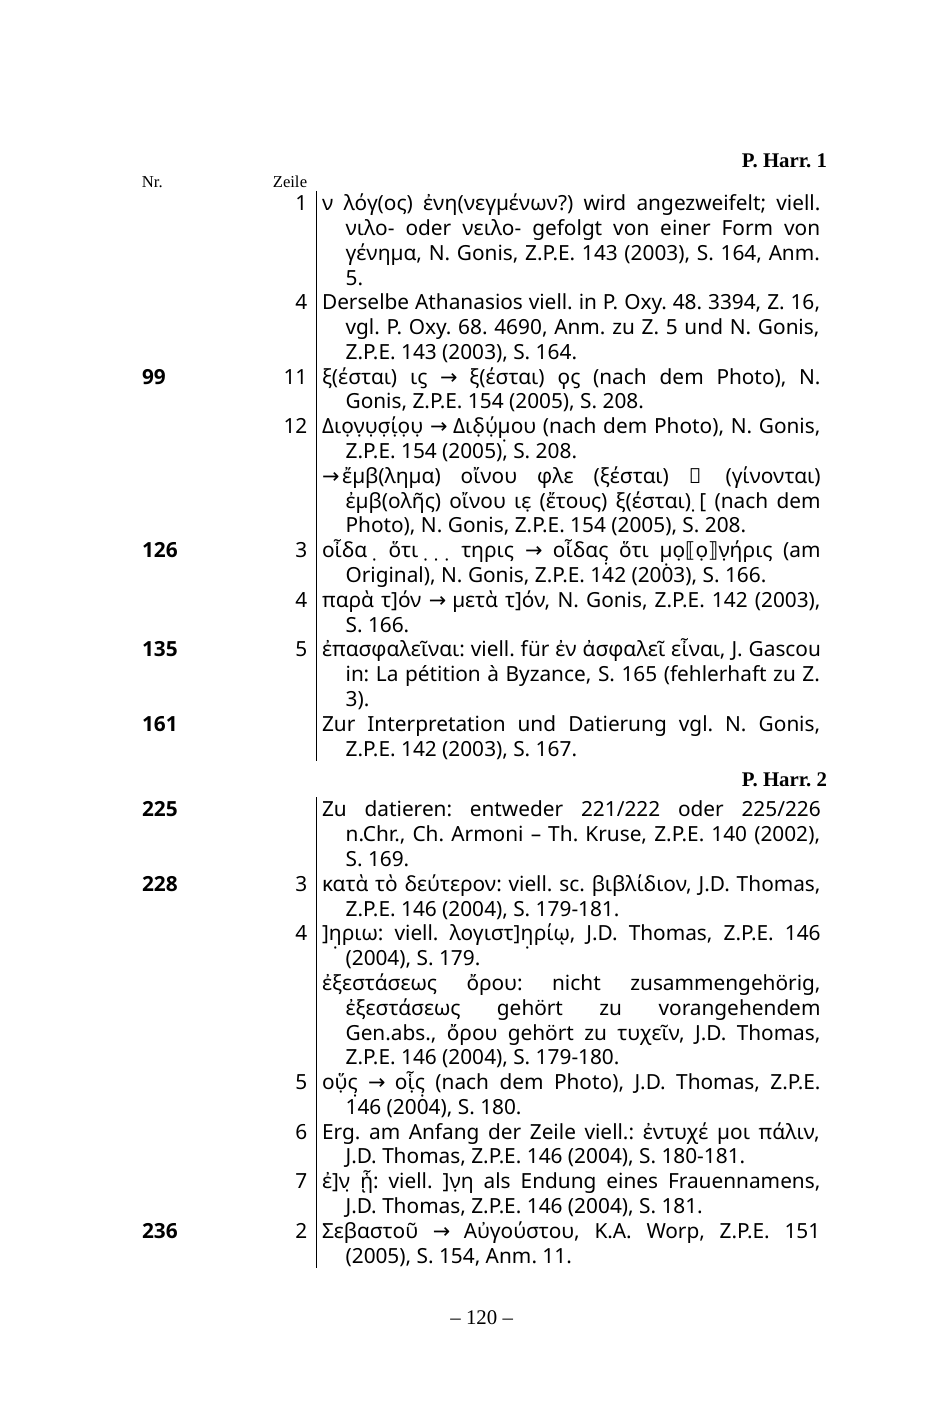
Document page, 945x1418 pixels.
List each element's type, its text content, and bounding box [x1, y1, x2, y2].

table_cell ἐπασφαλεῖναι: viell. für ἐν ἀσφαλεῖ εἶναι, J. Gascou in: La pétition à Byzance, S. 165 (fehlerhaft zu Z. 3). [317, 637, 827, 711]
table_cell 4 [224, 921, 316, 971]
table_cell 126 [136, 538, 224, 587]
table_cell [136, 971, 224, 1070]
table_cell ν λόγ(ος) ἐνη(νεγμένων?) wird angezweifelt; viell. νιλο- oder νειλο- gefolgt von einer Form von γένημα, N. Gonis, Z.P.E. 143 (2003), S. 164, Anm. 5. [317, 191, 827, 290]
table_cell κατὰ τὸ δεύτερον: viell. sc. βιβλίδιον, J.D. Thomas, Z.P.E. 146 (2004), S. 179-181. [317, 871, 827, 921]
table_cell [136, 1119, 224, 1169]
table_cell [136, 414, 224, 463]
table_header Zu datieren: entweder 221/222 oder 225/226 n.Chr., Ch. Armoni – Th. Kruse, Z.P.E. 140 (2002), S. 169. [317, 797, 827, 871]
table_cell ἐξεστάσεως ὄρου: nicht zusammengehörig, ἐξεστάσεως gehört zu vorangehendem Gen.abs., ὄρου gehört zu τυχεῖν, J.D. Thomas, Z.P.E. 146 (2004), S. 179-180. [317, 971, 827, 1070]
subtitle P. Harr. 2 [136, 767, 827, 791]
table_cell Zur Interpretation und Datierung vgl. N. Gonis, Z.P.E. 142 (2003), S. 167. [317, 711, 827, 761]
table_cell 2 [224, 1219, 316, 1268]
table_header 225 [136, 797, 316, 871]
table_cell Σεβαστοῦ → Αὐγούστου, K.A. Worp, Z.P.E. 151 (2005), S. 154, Anm. 11. [317, 1219, 827, 1268]
table_cell 99 [136, 364, 224, 414]
table_cell Derselbe Athanasios viell. in P. Oxy. 48. 3394, Z. 16, vgl. P. Oxy. 68. 4690, Anm. zu Z. 5 und N. Gonis, Z.P.E. 143 (2003), S. 164. [317, 290, 827, 364]
table_cell [224, 971, 316, 1070]
table_cell 3 [224, 538, 316, 587]
table_cell [136, 588, 224, 637]
table_cell [224, 464, 316, 538]
table_cell [136, 464, 224, 538]
table_cell 11 [224, 364, 316, 414]
table_cell 228 [136, 871, 224, 921]
table_cell οἶδα ̣ ὅτι ̣ ̣ ̣ τηρις → οἶδας̣ ὅτι μ̣ο̣⟦ο̣⟧ν̣ήρις (am Original), N. Gonis, Z.P.E. 142 (2003), S. 166. [317, 538, 827, 587]
table_cell παρὰ τ]όν → μετὰ τ]όν, N. Gonis, Z.P.E. 142 (2003), S. 166. [317, 588, 827, 637]
table_cell  ἔμβ(λημα) οἴνου φλε (ξέσται) → (γίνονται) ἐμβ(ολῆς) οἴνου ιε̣ (ἔτους) ξ(έσται) ̣[ (nach dem Photo), N. Gonis, Z.P.E. 154 (2005), S. 208. [317, 464, 827, 538]
table_cell 3 [224, 871, 316, 921]
table_cell 161 [136, 711, 316, 761]
table_cell 135 [136, 637, 224, 711]
table_cell 236 [136, 1219, 224, 1268]
table_cell 6 [224, 1119, 316, 1169]
table_cell 5 [224, 637, 316, 711]
table_cell [136, 921, 224, 971]
table_cell ξ(έσται) ιϛ → ξ(έσται) ϙϛ (nach dem Photo), N. Gonis, Z.P.E. 154 (2005), S. 208. [317, 364, 827, 414]
table_cell οὕ̣ς̣ → οἷ̣ς̣ (nach dem Photo), J.D. Thomas, Z.P.E. 146 (2004), S. 180. [317, 1070, 827, 1119]
table_cell ἐ]ν̣ ᾗ: viell. ]ν̣η als Endung eines Frauennamens, J.D. Thomas, Z.P.E. 146 (2004), S. 181. [317, 1169, 827, 1218]
table_cell Διο̣ν̣υ̣σ̣ί̣ο̣υ̣ → Διδ̣ύ̣μ̣ου (nach dem Photo), N. Gonis, Z.P.E. 154 (2005), S. 208. [317, 414, 827, 463]
table_cell [136, 1070, 224, 1119]
table_cell 5 [224, 1070, 316, 1119]
table_cell ]η̣ριω: viell. λογιστ]η̣ρίῳ, J.D. Thomas, Z.P.E. 146 (2004), S. 179. [317, 921, 827, 971]
table_cell 1 [224, 191, 316, 290]
table_cell 4 [224, 588, 316, 637]
table_cell 7 [224, 1169, 316, 1218]
table_cell Erg. am Anfang der Zeile viell.: ἐντυχέ μοι πάλιν, J.D. Thomas, Z.P.E. 146 (2004), S. 180-181. [317, 1119, 827, 1169]
table_cell [136, 191, 224, 290]
table_cell 12 [224, 414, 316, 463]
table_cell [136, 1169, 224, 1218]
table_cell [136, 290, 224, 364]
table_cell 4 [224, 290, 316, 364]
